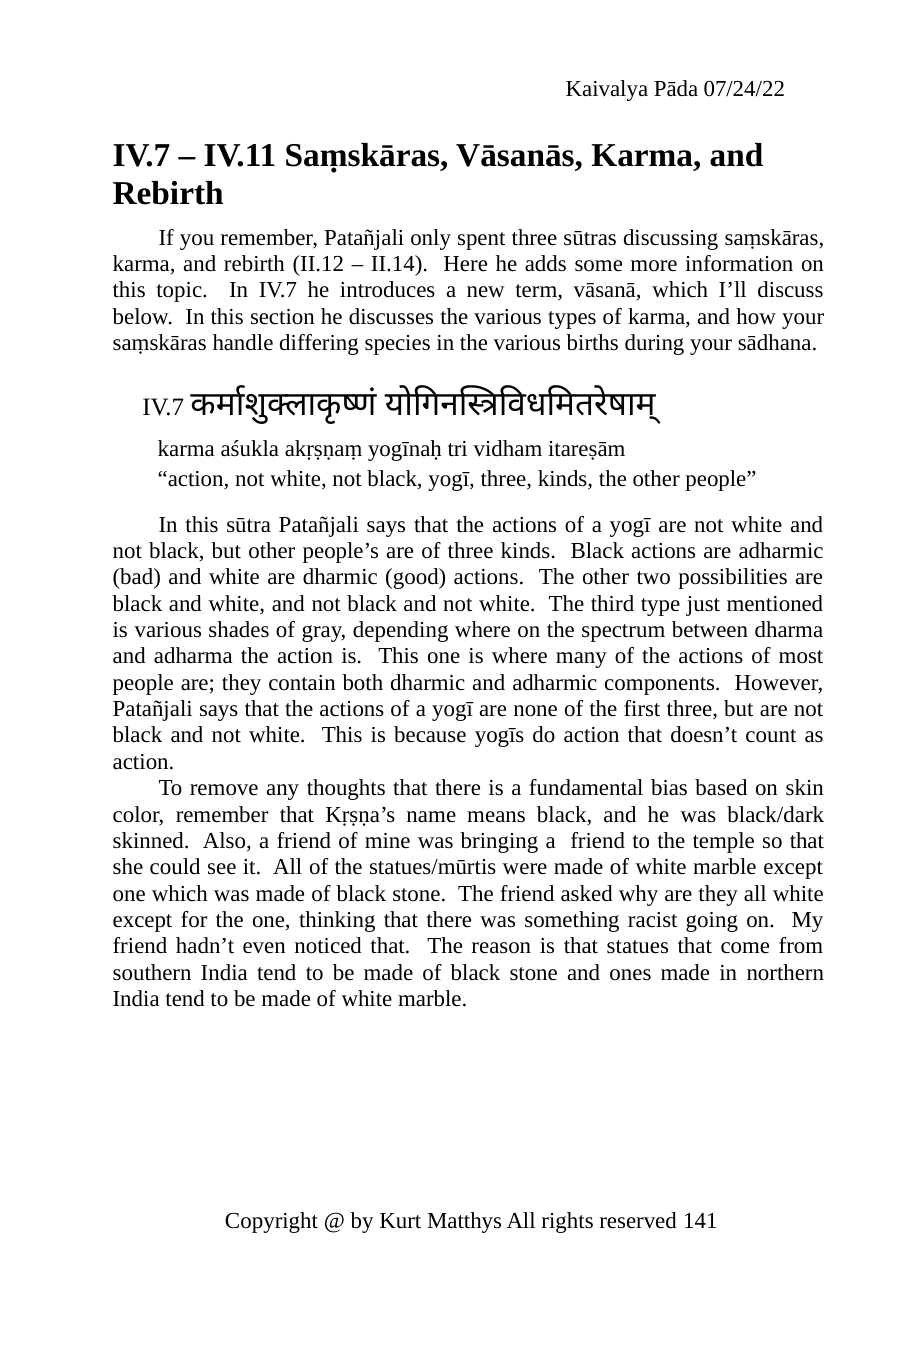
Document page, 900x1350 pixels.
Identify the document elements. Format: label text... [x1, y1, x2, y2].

text To remove any thoughts that there is a fundamental bias based on skin color, remember that Kṛṣṇa’s name means black, and he was black/dark skinned. Also, a friend of mine was bringing a friend to the temple so that she could see it. All of the statues/mūrtis were made of white marble except one which was made of black stone. The friend asked why are they all white except for the one, thinking that there was something racist going on. My friend hadn’t even noticed that. The reason is that statues that come from southern India tend to be made of black stone and ones made in northern India tend to be made of white marble. [112, 774, 825, 1011]
text karma aśukla akṛṣṇaṃ yogīnaḥ tri vidham itareṣām [157, 435, 825, 462]
text “action, not white, not black, yogī, three, kinds, the other people” [157, 466, 825, 492]
text In this sūtra Patañjali says that the actions of a yogī are not white and not black, but other people’s are of three kinds. Black actions are adharmic (bad) and white are dharmic (good) actions. The other two possibilities are black and white, and not black and not white. The third type just mentioned is various shades of gray, depending where on the spectrum between dharma and adharma the action is. This one is where many of the actions of most people are; they contain both dharmic and adharmic components. However, Patañjali says that the actions of a yogī are none of the first three, but are not black and not white. This is because yogīs do action that doesn’t count as action. [112, 511, 825, 774]
text If you remember, Patañjali only spent three sūtras discussing saṃskāras, karma, and rebirth (II.12 – II.14). Here he adds some more information on this topic. In IV.7 he introduces a new term, vāsanā, which I’ll discuss below. In this section he discusses the various types of karma, and how your saṃskāras handle differing species in the various births during your sādhana. [112, 224, 825, 355]
subtitle IV.7 कर्माशुक्लाकृष्णं योगिनस्त्रिविधमितरेषाम् [142, 385, 825, 429]
subtitle IV.7 – IV.11 Saṃskāras, Vāsanās, Karma, and Rebirth [112, 135, 825, 212]
